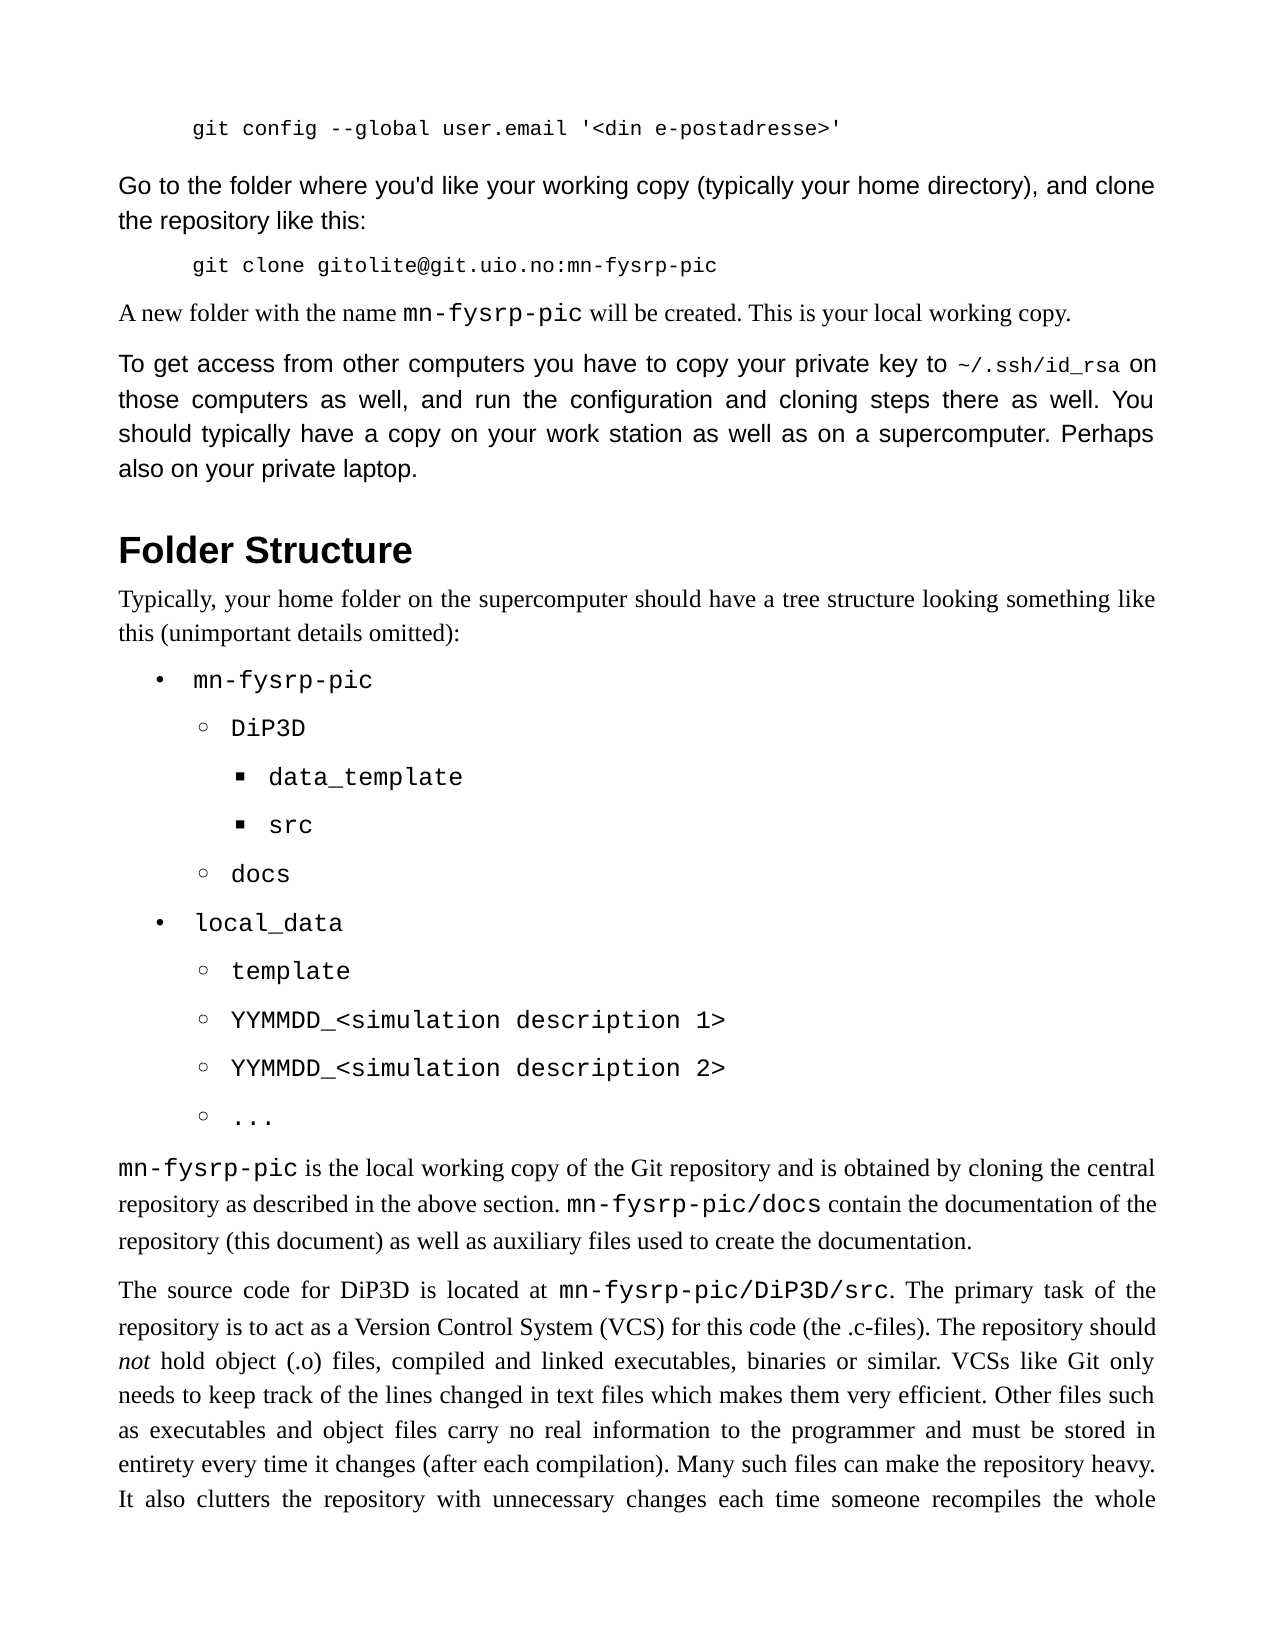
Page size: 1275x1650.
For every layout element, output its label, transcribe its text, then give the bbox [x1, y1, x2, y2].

text git config --global user.email '<din e-postadresse>' [192, 118, 1157, 142]
text A new folder with the name mn-fysrp-pic will be created. This is your local working copy. [118, 298, 1157, 328]
list src [231, 813, 1157, 841]
text To get access from other computers you have to copy your private key to ~/.ssh/id_rsa on those computers as well, and run the configuration and cloning steps there as well. You should typically have a copy on your work station as well as on a supercomputer. Perhaps also on your private laptop. [118, 349, 1157, 482]
list local_data [156, 910, 1157, 938]
list DiP3D [193, 716, 1157, 744]
list mn-fysrp-pic [156, 667, 1157, 696]
text Typically, your home folder on the supercomputer should have a tree structure looking something like this (unimportant details omitted): [118, 584, 1157, 647]
text mn-fysrp-pic is the local working copy of the Git repository and is obtained by cloning the central repository as described in the above section. mn-fysrp-pic/docs contain the documentation of the repository (this document) as well as auxiliary files used to create the documentation. [118, 1153, 1157, 1255]
text The source code for DiP3D is located at mn-fysrp-pic/DiP3D/src. The primary task of the repository is to act as a Version Control System (VCS) for this code (the .c-files). The repository should not hold object (.o) files, compiled and linked executables, binaries or similar. VCSs like Git only needs to keep track of the lines changed in text files which makes them very efficient. Other files such as executables and object files carry no real information to the programmer and must be stored in entirety every time it changes (after each compilation). Many such files can make the repository heavy. It also clutters the repository with unnecessary changes each time someone recompiles the whole [118, 1275, 1157, 1513]
list template [193, 959, 1157, 987]
list YYMMDD_<simulation description 2> [193, 1056, 1157, 1084]
text Go to the folder where you'd like your working copy (typically your home directory), and clone the repository like this: [118, 171, 1157, 234]
text git clone gitolite@git.uio.no:mn-fysrp-pic [192, 255, 1157, 278]
subtitle Folder Structure [118, 528, 1157, 571]
list ... [193, 1104, 1157, 1133]
list YYMMDD_<simulation description 1> [193, 1007, 1157, 1036]
list data_template [231, 764, 1157, 793]
list docs [193, 862, 1157, 890]
